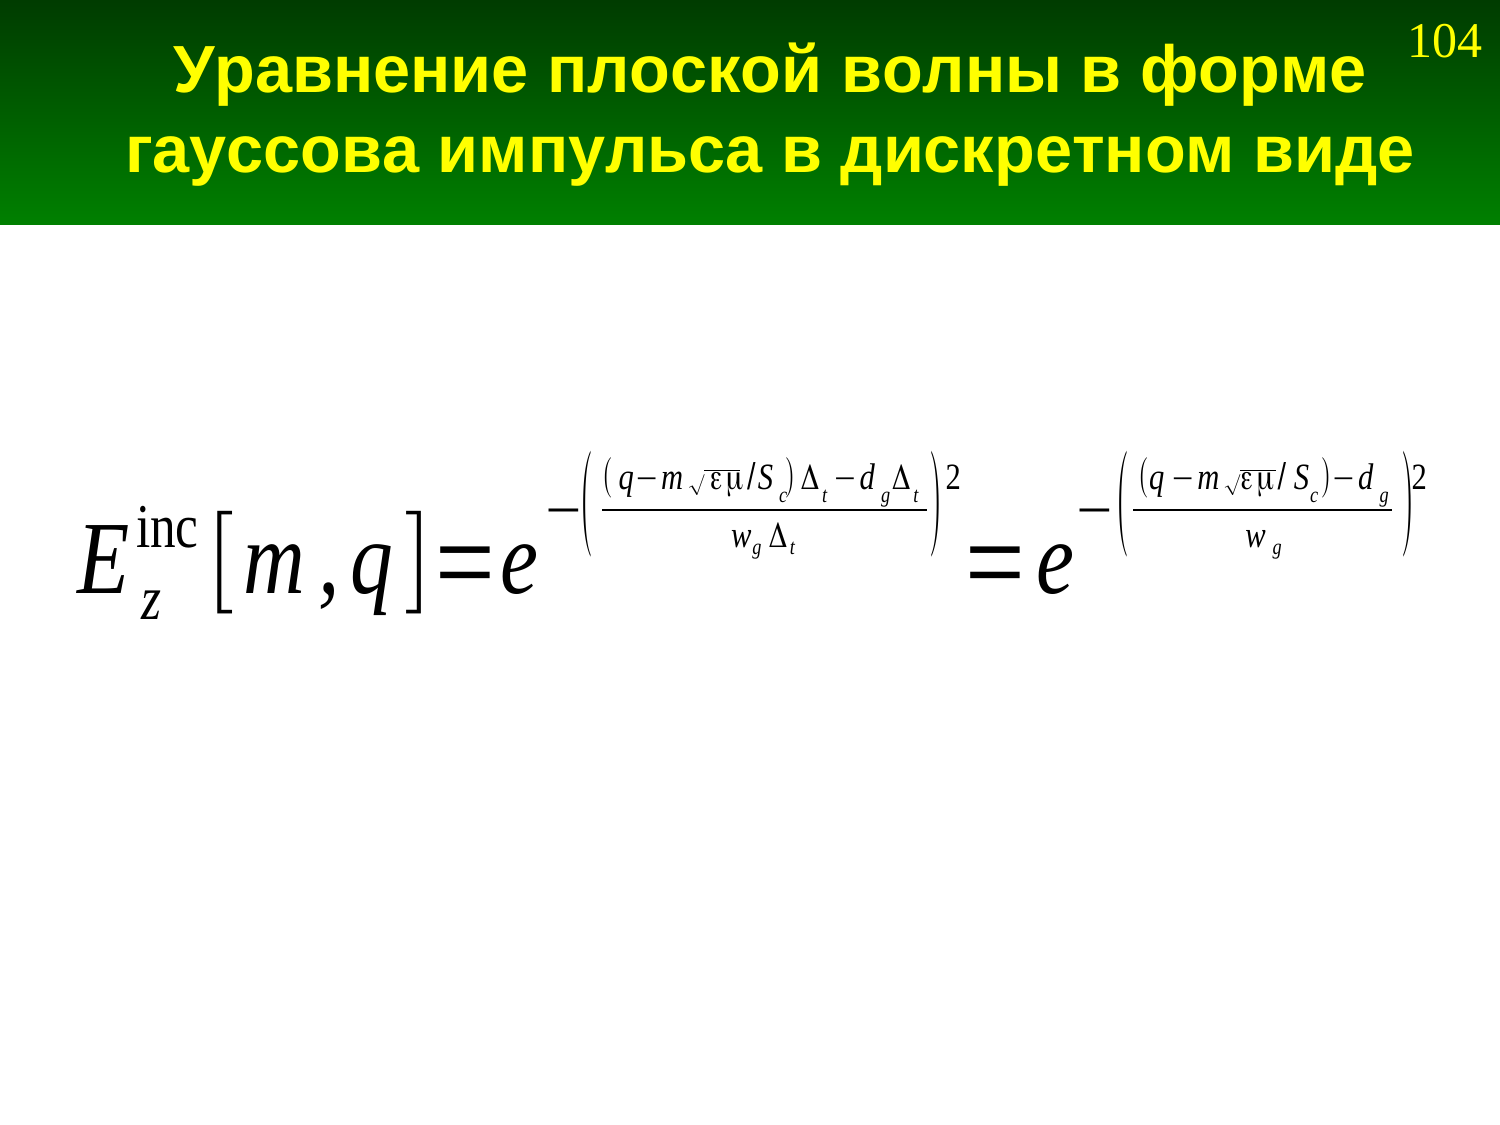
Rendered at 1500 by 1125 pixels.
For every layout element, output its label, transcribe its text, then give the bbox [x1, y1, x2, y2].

title Уравнение плоской волны в форме гауссова импульса в дискретном виде [100, 7, 1441, 204]
chart [50, 450, 1450, 633]
